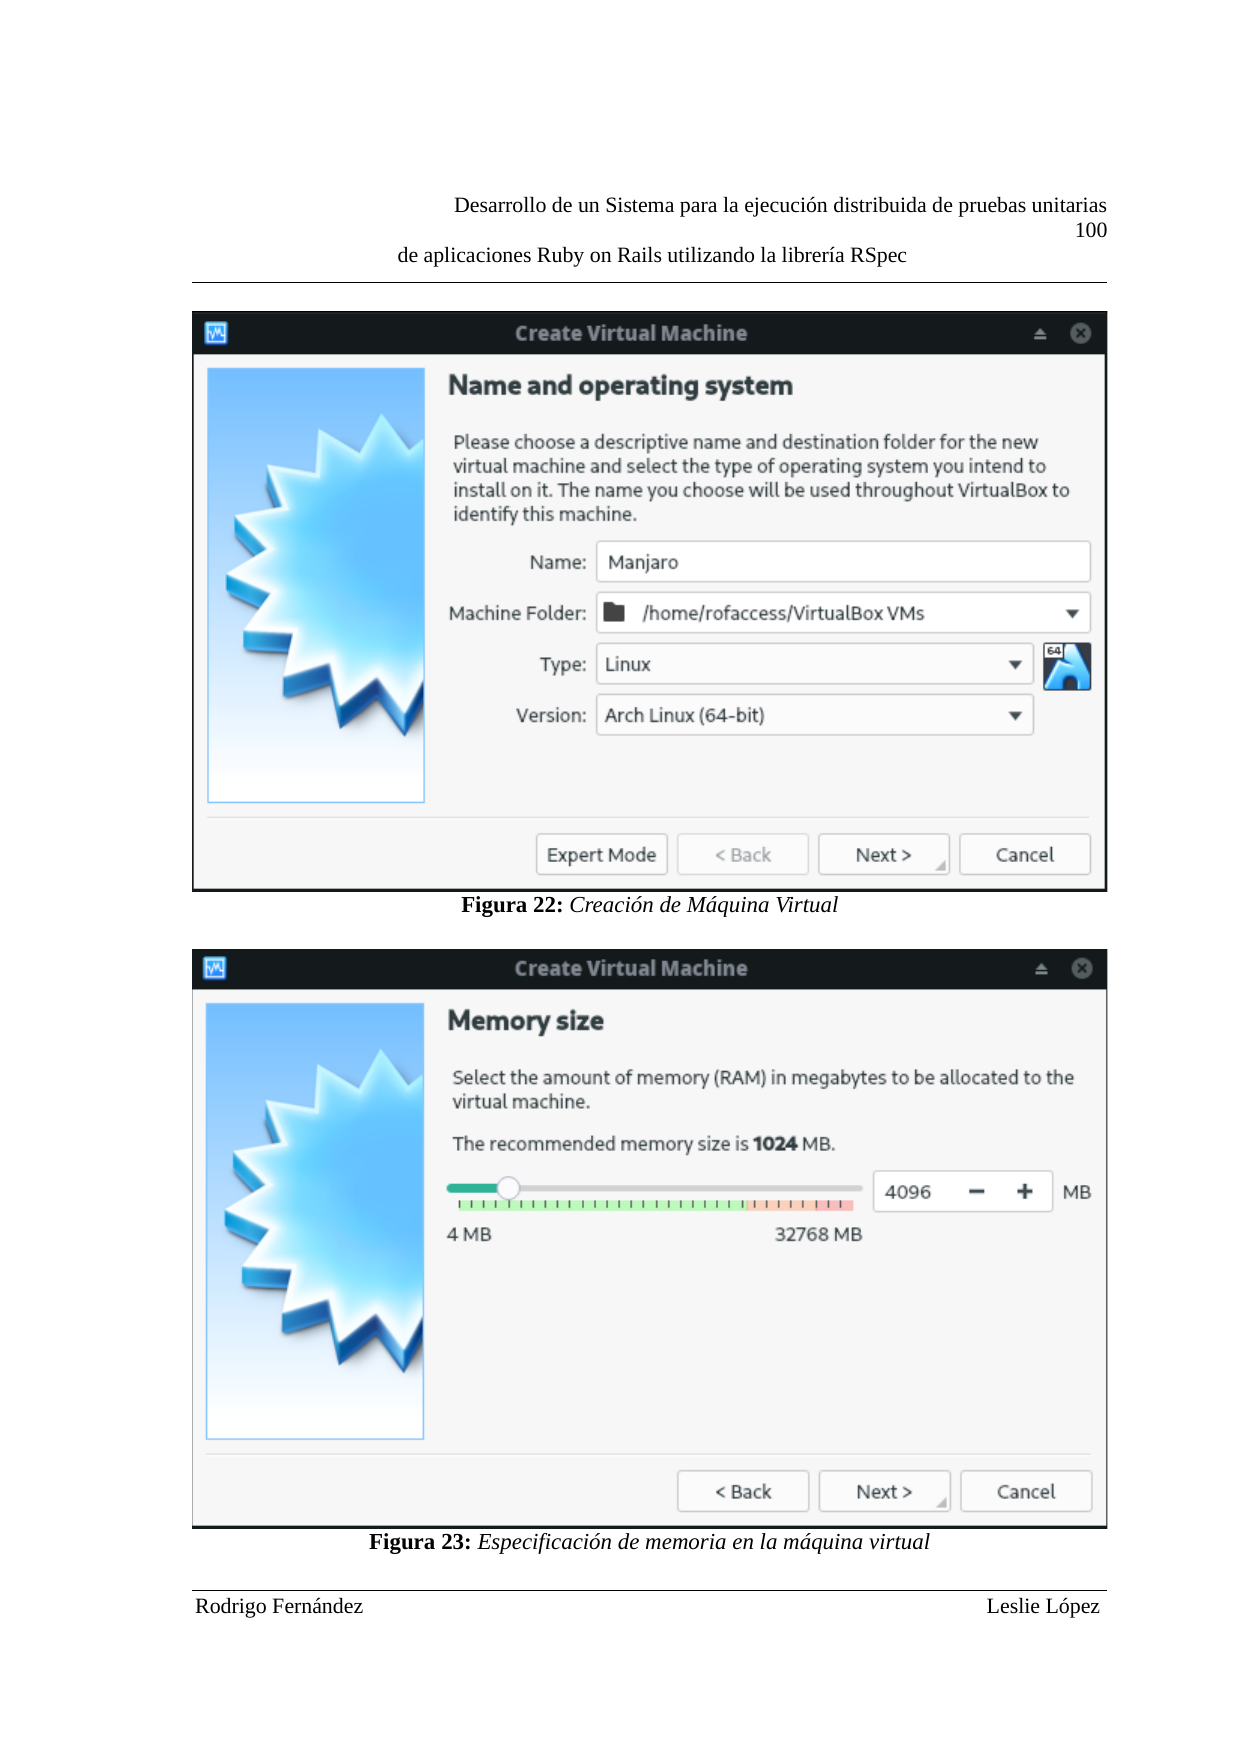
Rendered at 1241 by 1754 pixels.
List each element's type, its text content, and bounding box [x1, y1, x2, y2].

text Figura 22: Creación de Máquina Virtual [192, 892, 1107, 918]
text Figura 23: Especificación de memoria en la máquina virtual [192, 1529, 1107, 1555]
picture [192, 311, 1108, 892]
picture [192, 949, 1108, 1529]
